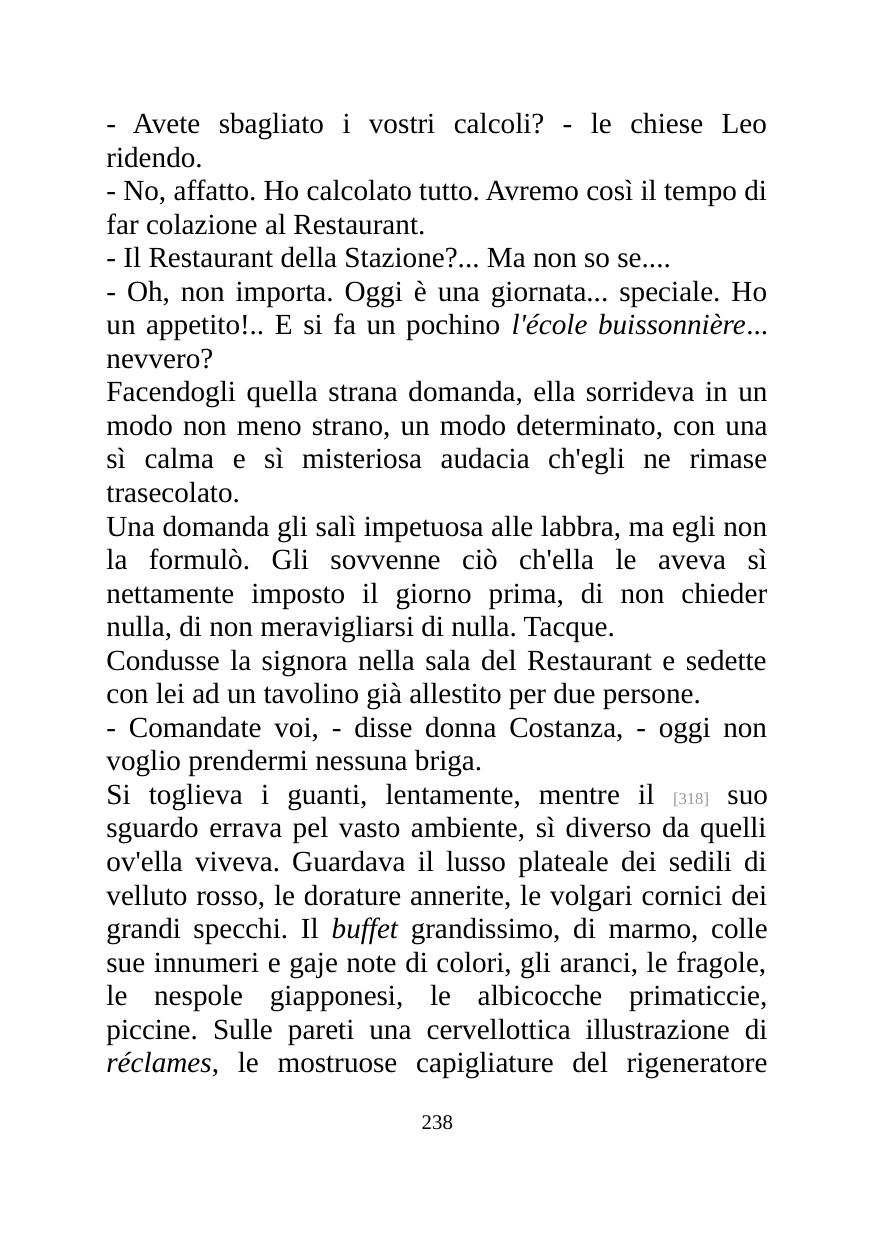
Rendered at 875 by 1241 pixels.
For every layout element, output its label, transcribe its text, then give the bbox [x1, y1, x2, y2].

text - No, affatto. Ho calcolato tutto. Avremo così il tempo di far colazione al Restaurant. [106, 173, 768, 240]
text Facendogli quella strana domanda, ella sorrideva in un modo non meno strano, un modo determinato, con una sì calma e sì misteriosa audacia ch'egli ne rimase trasecolato. [106, 374, 768, 509]
text - Oh, non importa. Oggi è una giornata... speciale. Ho un appetito!.. E si fa un pochino l'école buissonnière... nevvero? [106, 274, 768, 374]
text Condusse la signora nella sala del Restaurant e sedette con lei ad un tavolino già allestito per due persone. [106, 643, 768, 710]
text - Il Restaurant della Stazione?... Ma non so se.... [106, 240, 768, 274]
text - Avete sbagliato i vostri calcoli? - le chiese Leo ridendo. [106, 106, 768, 173]
text Una domanda gli salì impetuosa alle labbra, ma egli non la formulò. Gli sovvenne ciò ch'ella le aveva sì nettamente imposto il giorno prima, di non chieder nulla, di non meravigliarsi di nulla. Tacque. [106, 509, 768, 643]
text Si toglieva i guanti, lentamente, mentre il [318] suo sguardo errava pel vasto ambiente, sì diverso da quelli ov'ella viveva. Guardava il lusso plateale dei sedili di velluto rosso, le dorature annerite, le volgari cornici dei grandi specchi. Il buffet grandissimo, di marmo, colle sue innumeri e gaje note di colori, gli aranci, le fragole, le nespole giapponesi, le albicocche primaticcie, piccine. Sulle pareti una cervellottica illustrazione di réclames, le mostruose capigliature del rigeneratore [106, 777, 768, 1079]
text - Comandate voi, - disse donna Costanza, - oggi non voglio prendermi nessuna briga. [106, 710, 768, 777]
